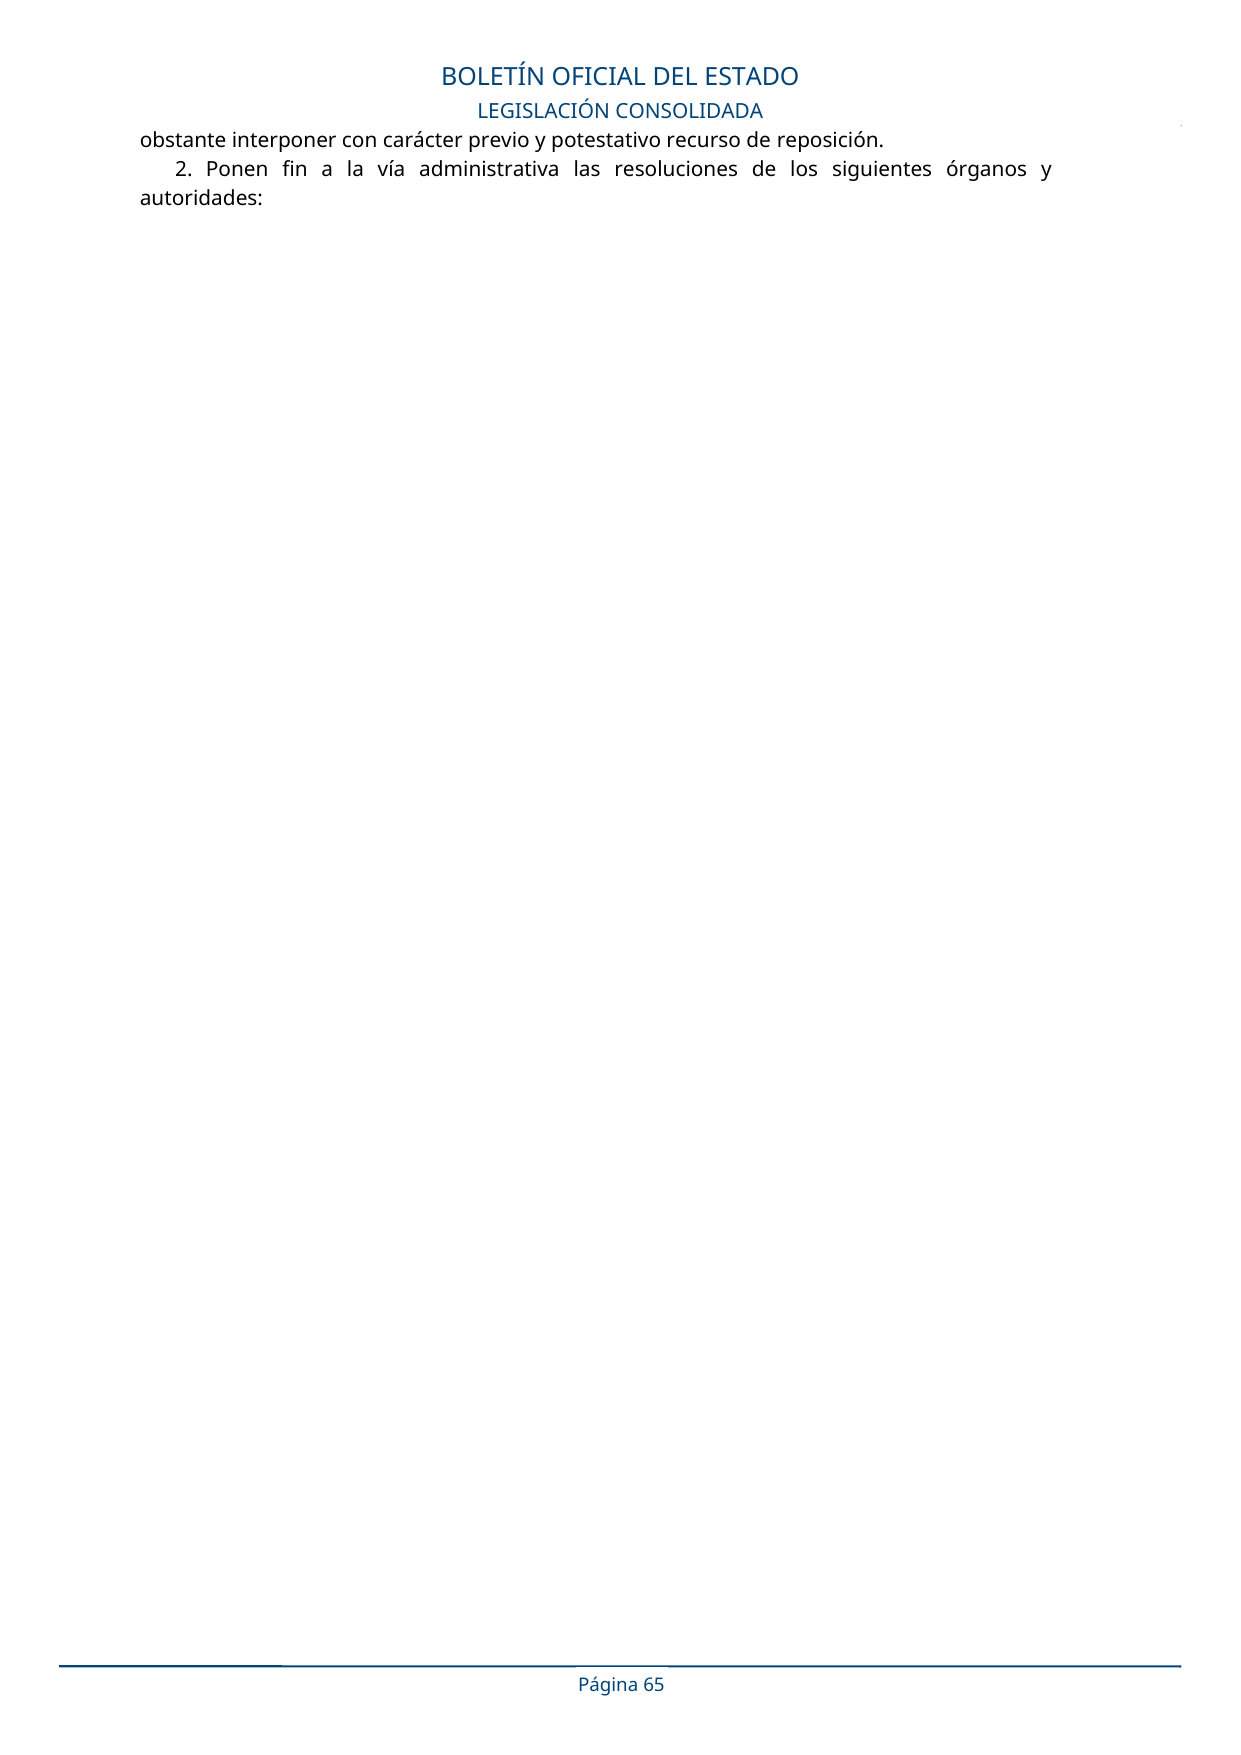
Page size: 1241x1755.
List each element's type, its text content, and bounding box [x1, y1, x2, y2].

list obstante interponer con carácter previo y potestativo recurso de reposición. [139, 125, 1184, 153]
list Ponen fin a la vía administrativa las resoluciones de los siguientes órganos y autoridades: [139, 154, 1052, 212]
